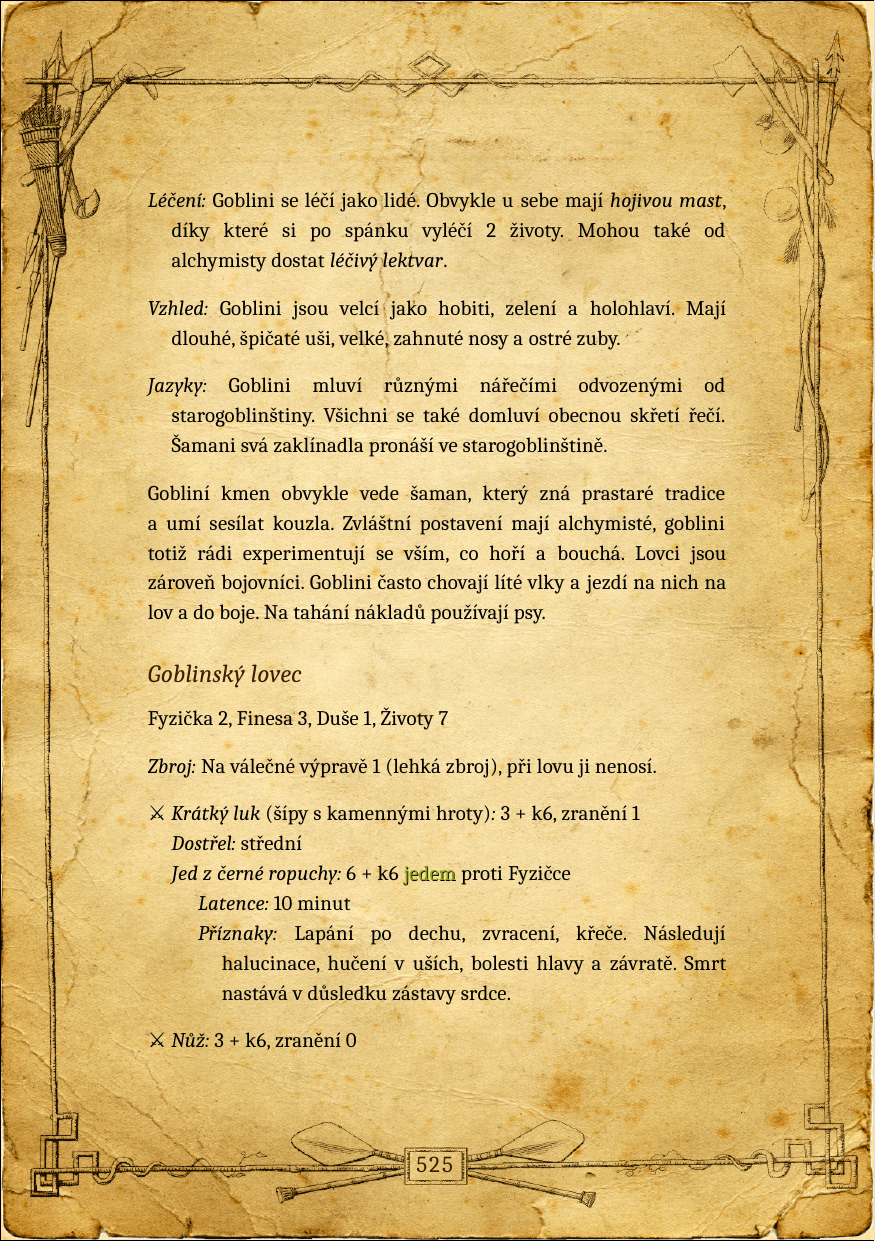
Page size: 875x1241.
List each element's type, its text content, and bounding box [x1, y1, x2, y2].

text Fyzička 2, Finesa 3, Duše 1, Životy 7 [148, 707, 726, 731]
text Gobliní kmen obvykle vede šaman, který zná prastaré tradice a⁠ umí sesílat kouzla. Zvláštní postavení mají alchymisté, goblini totiž rádi experimentují se vším, co hoří a⁠ bouchá. Lovci jsou zároveň bojovníci. Goblini často chovají líté vlky a⁠ jezdí na nich na lov a⁠ do boje. Na tahání nákladů používají psy. [148, 481, 726, 625]
subtitle Goblinský lovec [148, 660, 726, 689]
text ⚔ Krátký luk (šípy s⁠ kamennými hroty): 3 + k6, zranění 1 [148, 802, 726, 826]
text Latence: 10 minut [198, 892, 726, 916]
text Jazyky: Goblini mluví různými nářečími odvozenými od starogoblinštiny. Všichni se také domluví obecnou skřetí řečí. Šamani svá zaklínadla pronáší ve starogoblinštině. [148, 374, 726, 458]
text Vzhled: Goblini jsou velcí jako hobiti, zelení a⁠ holohlaví. Mají dlouhé, špičaté uši, velké, zahnuté nosy a⁠ ostré zuby. [148, 296, 726, 350]
text Dostřel: střední [171, 832, 726, 856]
text Léčení: Goblini se léčí jako lidé. Obvykle u⁠ sebe mají hojivou mast, díky které si po spánku vyléčí 2 životy. Mohou také od alchymisty dostat léčivý lektvar. [148, 189, 726, 273]
picture [1, 1, 874, 1240]
text Příznaky: Lapání po dechu, zvracení, křeče. Následují halucinace, hučení v⁠ uších, bolesti hlavy a⁠ závratě. Smrt nastává v⁠ důsledku zástavy srdce. [198, 922, 726, 1005]
text ⚔ Nůž: 3 + k6, zranění 0 [148, 1029, 726, 1053]
text Zbroj: Na válečné výpravě 1 (lehká zbroj), při lovu ji nenosí. [148, 754, 726, 778]
text Jed z⁠ černé ropuchy: 6 + k6 jedem proti Fyzičce [171, 862, 726, 886]
